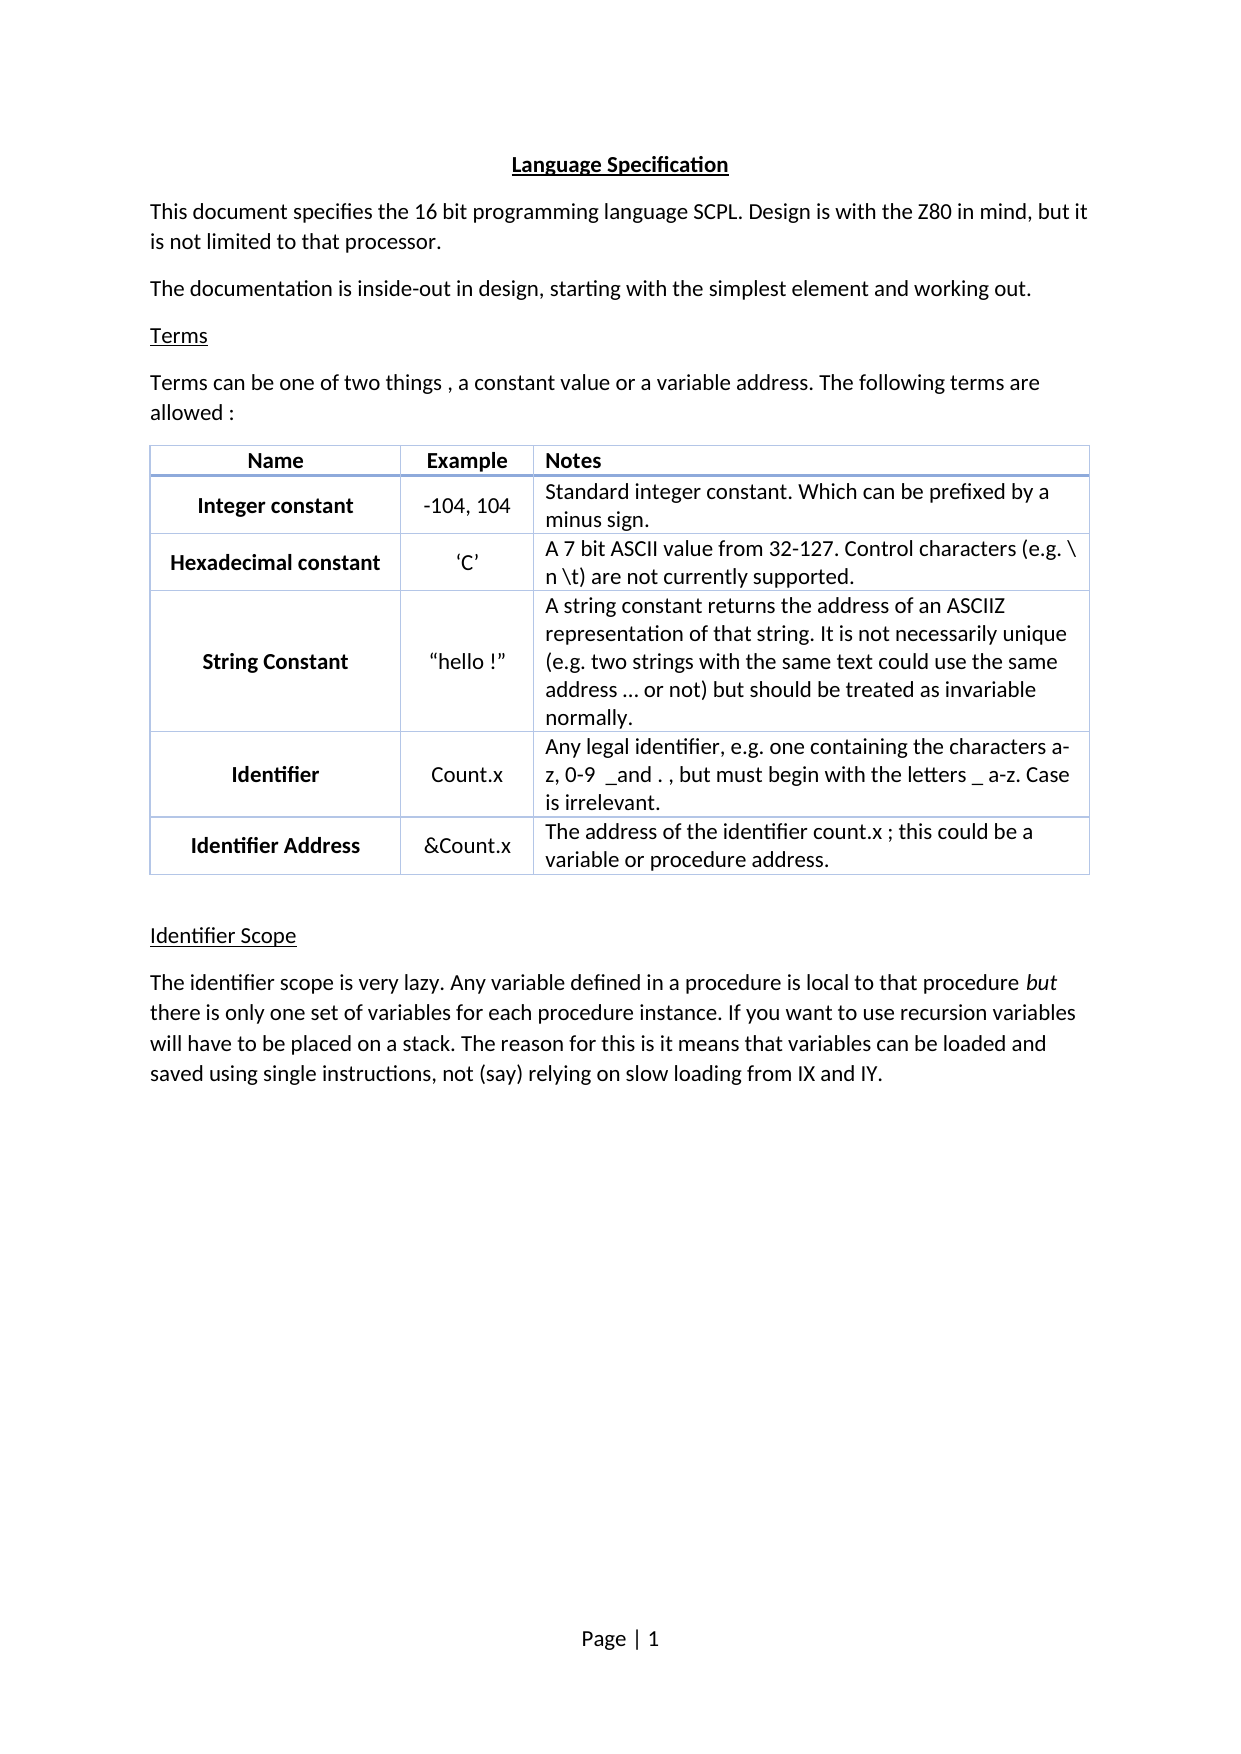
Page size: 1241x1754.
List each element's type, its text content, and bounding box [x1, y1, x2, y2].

table_cell -104, 104 [401, 477, 533, 533]
table_cell A string constant returns the address of an ASCIIZ representation of that string. It is not necessarily unique (e.g. two strings with the same text could use the same address … or not) but should be treated as invariable normally. [534, 591, 1089, 731]
table_cell &Count.x [401, 818, 533, 873]
table_header Notes [534, 446, 1089, 474]
text Terms [150, 321, 1090, 349]
table_cell A 7 bit ASCII value from 32-127. Control characters (e.g. \n \t) are not currently supported. [534, 534, 1089, 590]
table_cell Any legal identifier, e.g. one containing the characters a-z, 0-9 _and . , but must begin with the letters _ a-z. Case is irrelevant. [534, 732, 1089, 816]
table_cell “hello !” [401, 591, 533, 731]
text The identifier scope is very lazy. Any variable defined in a procedure is local to that procedure but there is only one set of variables for each procedure instance. If you want to use recursion variables will have to be placed on a stack. The reason for this is it means that variables can be loaded and saved using single instructions, not (say) relying on slow loading from IX and IY. [150, 968, 1090, 1087]
table_cell Hexadecimal constant [151, 534, 400, 590]
table_cell The address of the identifier count.x ; this could be a variable or procedure address. [534, 818, 1089, 873]
text Language Specification [150, 150, 1090, 178]
text This document specifies the 16 bit programming language SCPL. Design is with the Z80 in mind, but it is not limited to that processor. [150, 197, 1090, 255]
table_header Name [151, 446, 400, 474]
text The documentation is inside-out in design, starting with the simplest element and working out. [150, 274, 1090, 302]
table_cell Standard integer constant. Which can be prefixed by a minus sign. [534, 477, 1089, 533]
table_cell Count.x [401, 732, 533, 816]
table_header Example [401, 446, 533, 474]
table_cell String Constant [151, 591, 400, 731]
table_cell Integer constant [151, 477, 400, 533]
text Identifier Scope [150, 921, 1090, 949]
table_cell ‘C’ [401, 534, 533, 590]
table_cell Identifier [151, 732, 400, 816]
text Terms can be one of two things , a constant value or a variable address. The following terms are allowed : [150, 368, 1090, 426]
table_cell Identifier Address [151, 818, 400, 873]
